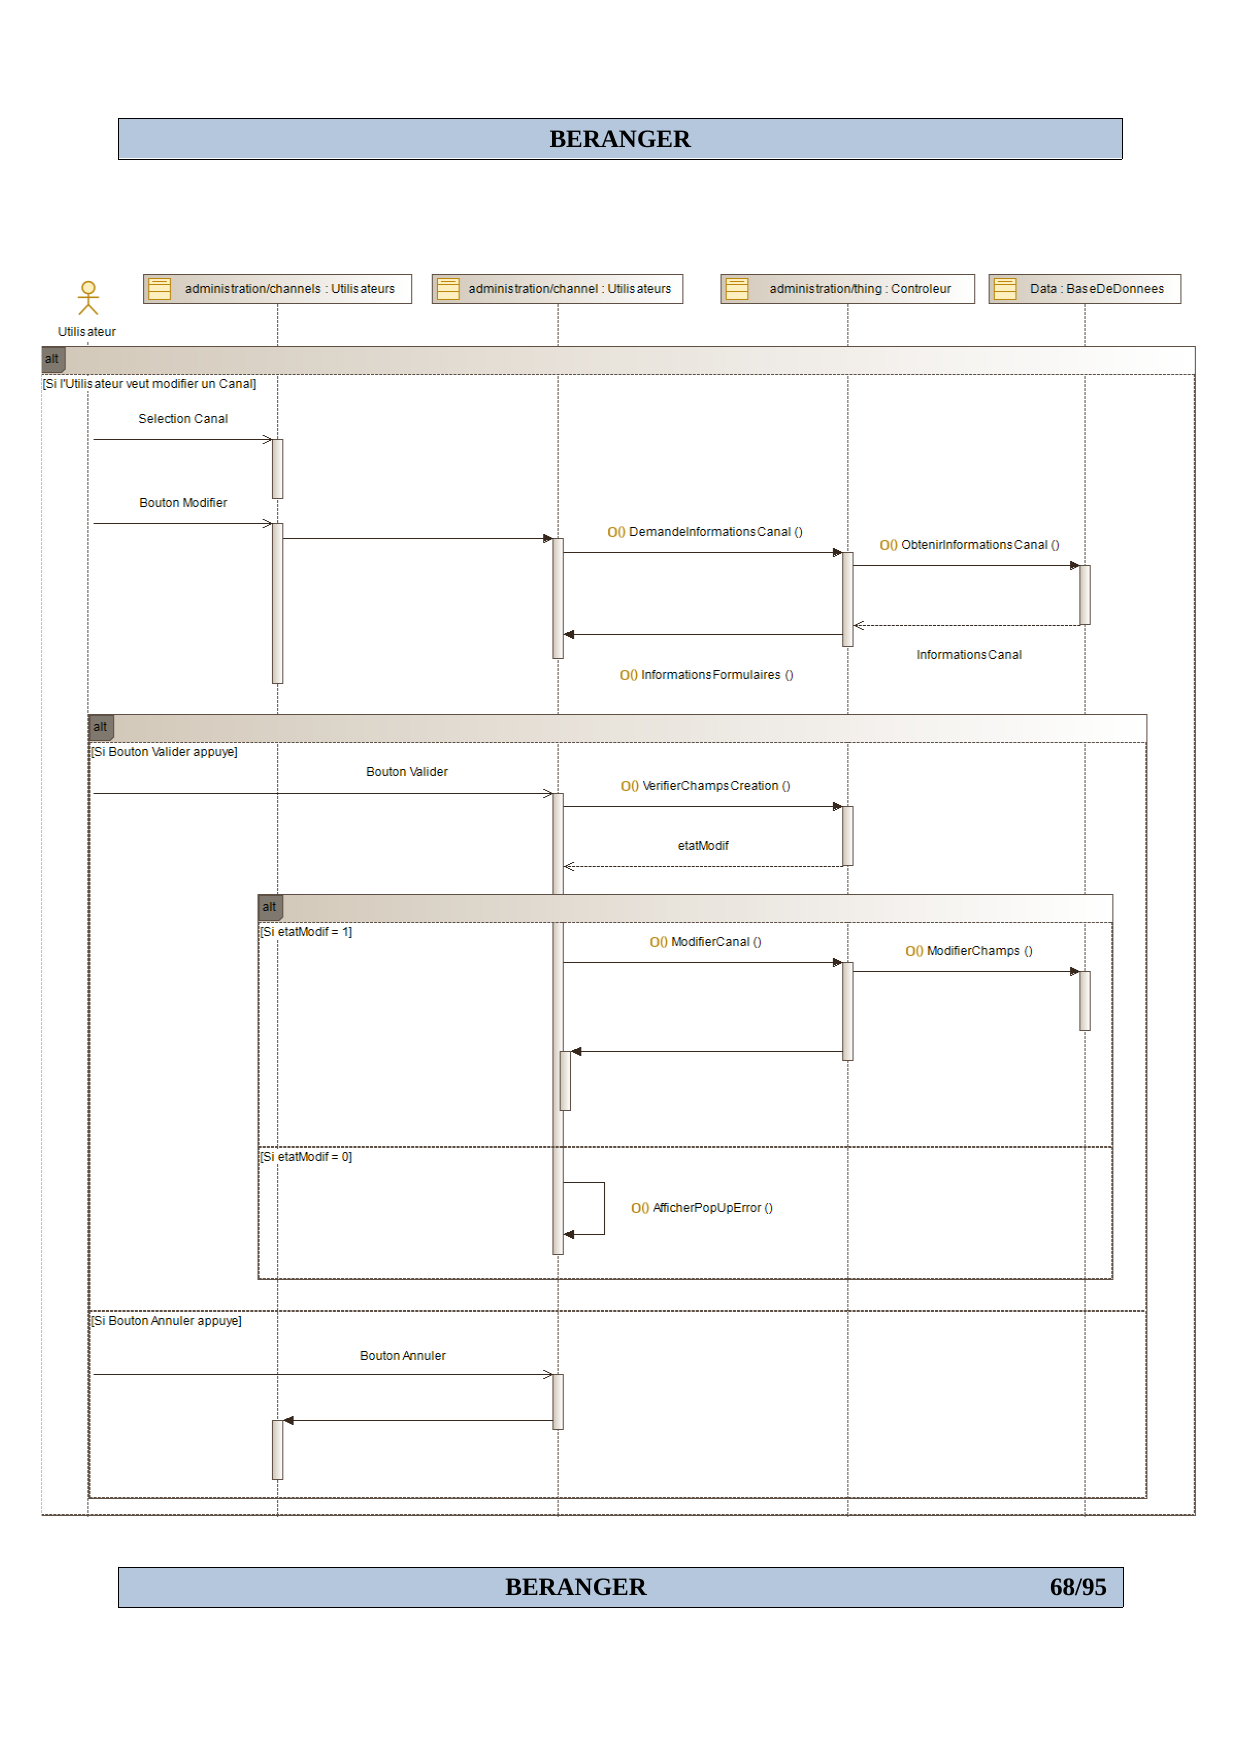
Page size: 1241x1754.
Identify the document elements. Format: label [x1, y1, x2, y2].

picture [41, 264, 1199, 1517]
